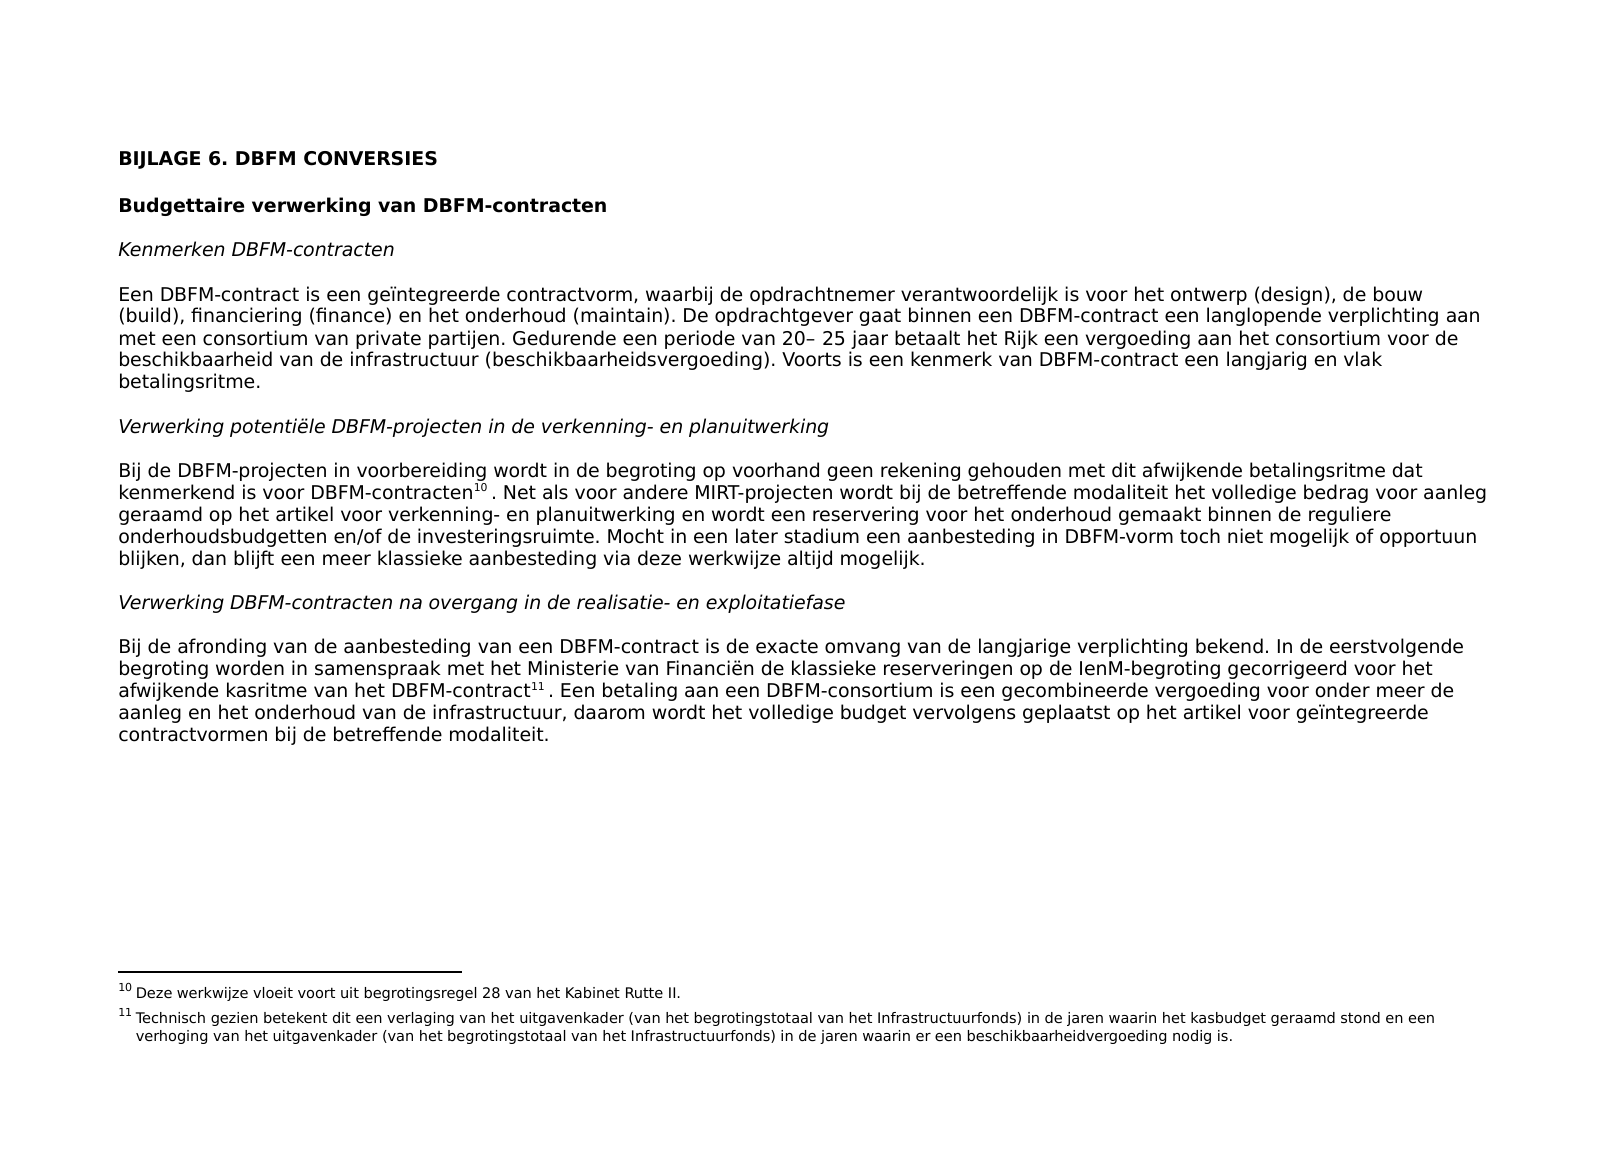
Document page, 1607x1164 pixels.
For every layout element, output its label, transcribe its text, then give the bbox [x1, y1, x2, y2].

text Een DBFM-contract is een geïntegreerde contractvorm, waarbij de opdrachtnemer verantwoordelijk is voor het ontwerp (design), de bouw (build), financiering (finance) en het onderhoud (maintain). De opdrachtgever gaat binnen een DBFM-contract een langlopende verplichting aan met een consortium van private partijen. Gedurende een periode van 20– 25 jaar betaalt het Rijk een vergoeding aan het consortium voor de beschikbaarheid van de infrastructuur (beschikbaarheidsvergoeding). Voorts is een kenmerk van DBFM-contract een langjarig en vlak betalingsritme. [118, 283, 1488, 393]
text Deze werkwijze vloeit voort uit begrotingsregel 28 van het Kabinet Rutte II. [118, 981, 1488, 1003]
text Bij de DBFM-projecten in voorbereiding wordt in de begroting op voorhand geen rekening gehouden met dit afwijkende betalingsritme dat kenmerkend is voor DBFM-contracten. Net als voor andere MIRT-projecten wordt bij de betreffende modaliteit het volledige bedrag voor aanleg geraamd op het artikel voor verkenning- en planuitwerking en wordt een reservering voor het onderhoud gemaakt binnen de reguliere onderhoudsbudgetten en/of de investeringsruimte. Mocht in een later stadium een aanbesteding in DBFM-vorm toch niet mogelijk of opportuun blijken, dan blijft een meer klassieke aanbesteding via deze werkwijze altijd mogelijk. [118, 460, 1488, 569]
subtitle Verwerking potentiële DBFM-projecten in de verkenning- en planuitwerking [118, 416, 1488, 437]
subtitle Budgettaire verwerking van DBFM-contracten [118, 195, 1488, 217]
subtitle BIJLAGE 6. DBFM CONVERSIES [118, 148, 1488, 170]
text Bij de afronding van de aanbesteding van een DBFM-contract is de exacte omvang van de langjarige verplichting bekend. In de eerstvolgende begroting worden in samenspraak met het Ministerie van Financiën de klassieke reserveringen op de IenM-begroting gecorrigeerd voor het afwijkende kasritme van het DBFM-contract. Een betaling aan een DBFM-consortium is een gecombineerde vergoeding voor onder meer de aanleg en het onderhoud van de infrastructuur, daarom wordt het volledige budget vervolgens geplaatst op het artikel voor geïntegreerde contractvormen bij de betreffende modaliteit. [118, 636, 1488, 746]
subtitle Kenmerken DBFM-contracten [118, 239, 1488, 261]
text Technisch gezien betekent dit een verlaging van het uitgavenkader (van het begrotingstotaal van het Infrastructuurfonds) in de jaren waarin het kasbudget geraamd stond en een verhoging van het uitgavenkader (van het begrotingstotaal van het Infrastructuurfonds) in de jaren waarin er een beschikbaarheidvergoeding nodig is. [118, 1006, 1488, 1045]
subtitle Verwerking DBFM-contracten na overgang in de realisatie- en exploitatiefase [118, 592, 1488, 614]
